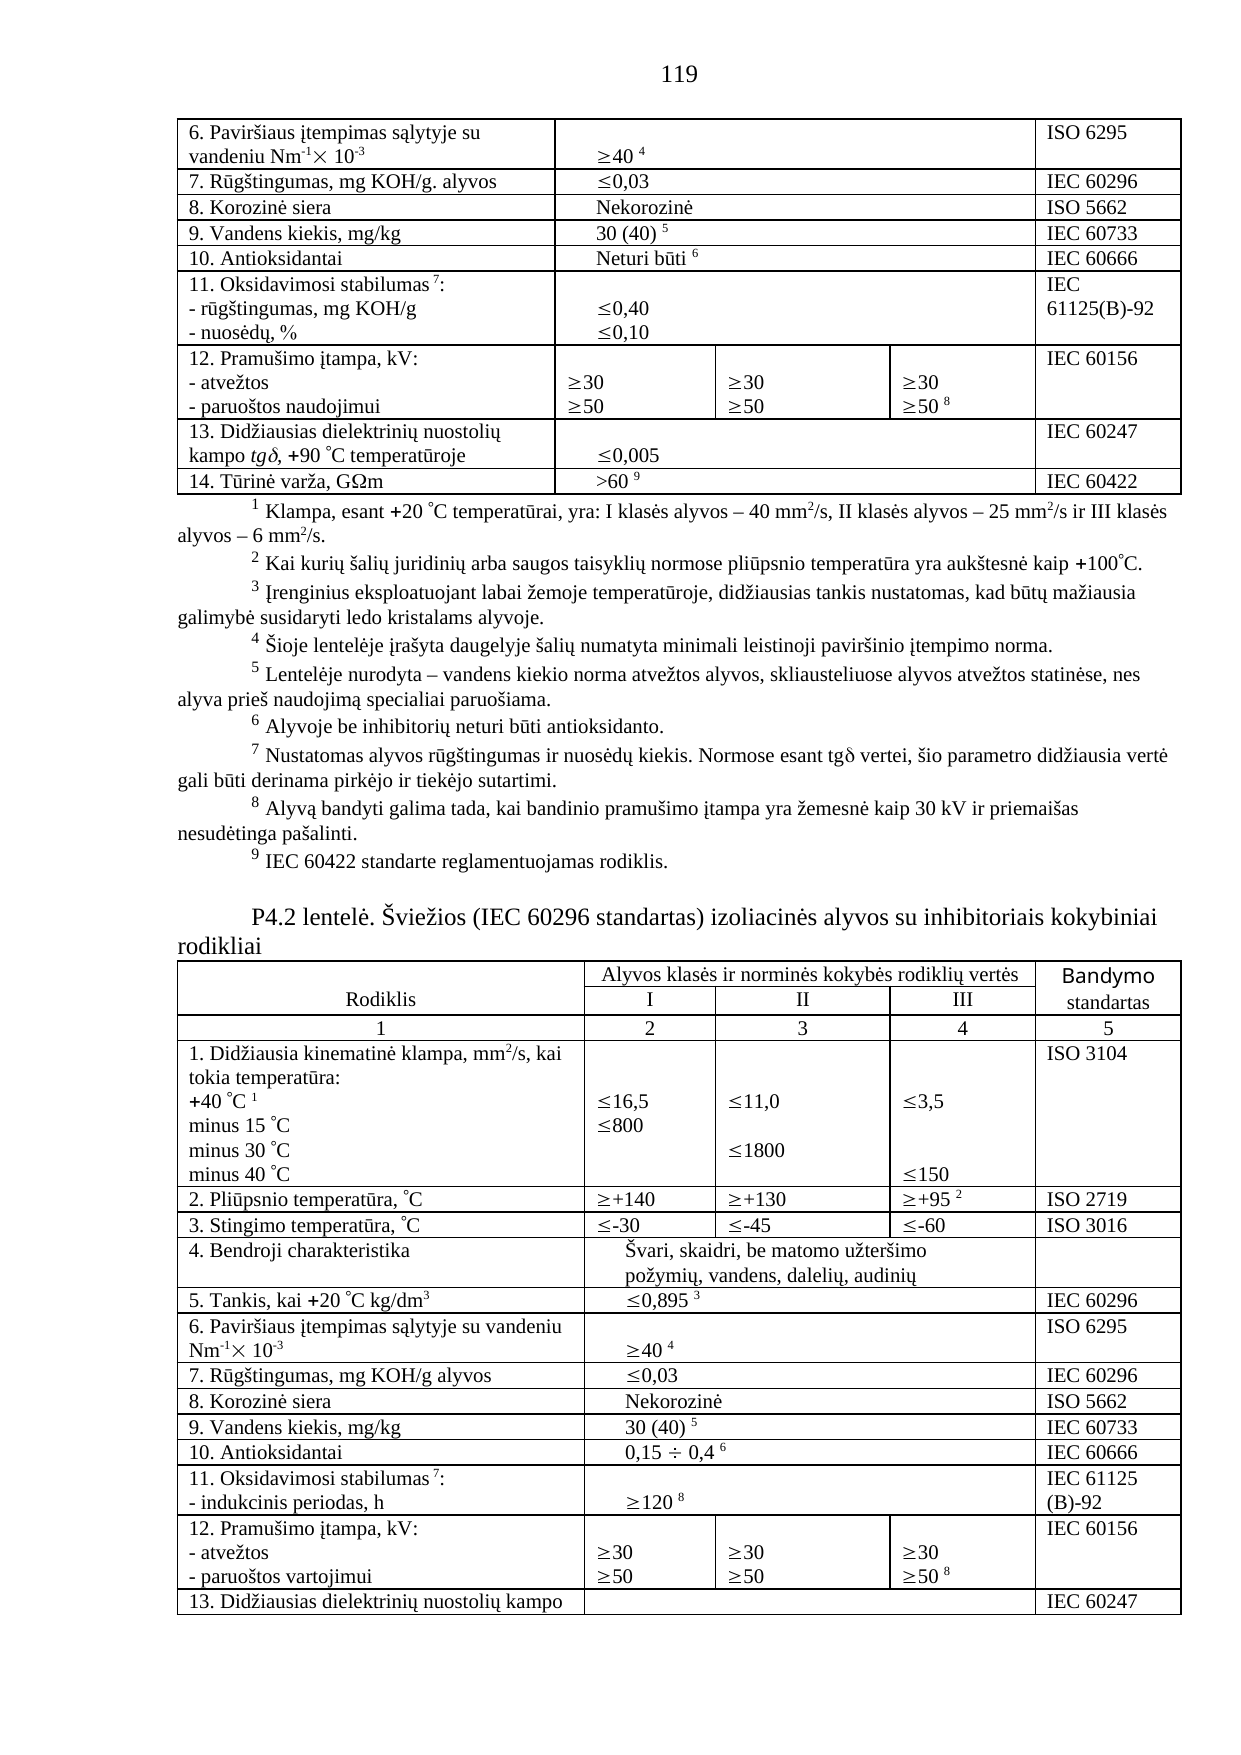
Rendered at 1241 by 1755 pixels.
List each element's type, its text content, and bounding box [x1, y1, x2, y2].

table_cell 12. Pramušimo įtampa, kV: - atvežtos - paruoštos naudojimui [178, 346, 554, 418]
table_cell -60 [891, 1213, 1035, 1237]
table_cell [1006, 221, 1035, 245]
table_cell 2 [585, 1016, 715, 1040]
table_cell [1006, 1314, 1035, 1362]
table_cell 40 4 [614, 1314, 1006, 1362]
table_cell 30 (40) 5 [614, 1415, 1006, 1439]
table_cell IEC 61125(B)-92 [1036, 272, 1180, 344]
table_cell 11,0 1800 [716, 1041, 889, 1186]
table_cell Neturi būti 6 [585, 246, 1006, 270]
table_cell [556, 120, 584, 168]
table_cell 7. Rūgštingumas, mg KOH/g. alyvos [178, 170, 554, 193]
table_cell IEC 60666 [1036, 1440, 1180, 1464]
table_cell -45 [716, 1213, 889, 1237]
table_cell [556, 420, 584, 467]
table_cell IEC 60296 [1036, 170, 1180, 193]
text 7 Nustatomas alyvos rūgštingumas ir nuosėdų kiekis. Normose esant tg vertei, šio parametro didžiausia vertė gali būti derinama pirkėjo ir tiekėjo sutartimi. [177, 739, 1181, 792]
table_cell 120 8 [614, 1466, 1006, 1514]
table_cell 9. Vandens kiekis, mg/kg [178, 221, 554, 245]
table_cell >60 9 [585, 469, 1006, 493]
table_header Alyvos klasės ir norminės kokybės rodiklių vertės [585, 962, 1035, 986]
table_cell 4. Bendroji charakteristika [178, 1238, 584, 1287]
table_cell ISO 2719 [1036, 1187, 1180, 1211]
table_cell 12. Pramušimo įtampa, kV: - atvežtos - paruoštos vartojimui [178, 1516, 584, 1588]
table_cell I [585, 987, 715, 1014]
table_cell -30 [585, 1213, 715, 1237]
table_cell Nekorozinė [585, 195, 1006, 219]
table_cell 16,5 800 [585, 1041, 715, 1186]
table_cell IEC 60296 [1036, 1363, 1180, 1387]
table_cell 11. Oksidavimosi stabilumas 7: - rūgštingumas, mg KOH/g - nuosėdų,  [178, 272, 554, 344]
table_cell [609, 1590, 1006, 1613]
table_cell 30 50 [556, 346, 715, 418]
table_cell [1006, 1590, 1035, 1613]
table_cell 0,03 [614, 1363, 1006, 1387]
table_cell IEC 60422 [1036, 469, 1180, 493]
table_cell 30 50 [716, 1516, 889, 1588]
table_cell +95 2 [891, 1187, 1035, 1211]
table_cell 4 [891, 1016, 1035, 1040]
table_cell [1006, 469, 1035, 493]
table_cell ISO 5662 [1036, 1389, 1180, 1413]
table_cell [585, 1363, 614, 1387]
table_cell 5 [1036, 1016, 1180, 1040]
table_cell [1006, 1415, 1035, 1439]
table_cell [556, 246, 584, 270]
text 1 Klampa, esant 20 C temperatūrai, yra: I klasės alyvos – 40 mm2/s, II klasės alyvos – 25 mm2/s ir III klasės alyvos – 6 mm2/s. [177, 495, 1181, 547]
text 5 Lentelėje nurodyta – vandens kiekio norma atvežtos alyvos, skliausteliuose alyvos atvežtos statinėse, nes alyva prieš naudojimą specialiai paruošiama. [177, 658, 1181, 711]
text 2 Kai kurių šalių juridinių arba saugos taisyklių normose pliūpsnio temperatūra yra aukštesnė kaip 100C. [177, 547, 1181, 576]
table_cell IEC 60733 [1036, 221, 1180, 245]
table_cell IEC 60296 [1036, 1288, 1180, 1312]
table_cell IEC 60733 [1036, 1415, 1180, 1439]
table_cell [585, 1238, 614, 1287]
table_cell 40 4 [585, 120, 1006, 168]
table_cell 0,005 [585, 420, 1006, 467]
table_cell ISO 3104 [1036, 1041, 1180, 1186]
table_cell [556, 469, 584, 493]
table_cell 13. Didžiausias dielektrinių nuostolių kampo tg, 90 C temperatūroje [178, 420, 554, 467]
table_cell IEC 60156 [1036, 1516, 1180, 1588]
text 9 IEC 60422 standarte reglamentuojamas rodiklis. [177, 845, 1181, 874]
table_cell III [891, 987, 1035, 1014]
table_cell 30 50 [585, 1516, 715, 1588]
table_cell [556, 221, 584, 245]
table_cell 11. Oksidavimosi stabilumas 7: - indukcinis periodas, h [178, 1466, 584, 1514]
table_cell 13. Didžiausias dielektrinių nuostolių kampo [178, 1590, 584, 1613]
table_cell 10. Antioksidantai [178, 1440, 584, 1464]
table_cell 3 [716, 1016, 889, 1040]
table_cell 3,5 150 [891, 1041, 1035, 1186]
table_cell IEC 61125 (B)-92 [1036, 1466, 1180, 1514]
table_cell 9. Vandens kiekis, mg/kg [178, 1415, 584, 1439]
table_cell ISO 5662 [1036, 195, 1180, 219]
table_cell IEC 60666 [1036, 246, 1180, 270]
table_cell 7. Rūgštingumas, mg KOH/g alyvos [178, 1363, 584, 1387]
table_cell [1006, 195, 1035, 219]
table_cell 30 50 [716, 346, 889, 418]
table_cell [585, 1466, 614, 1514]
table_cell 8. Korozinė siera [178, 1389, 584, 1413]
table_cell 30 50 8 [891, 346, 1035, 418]
text 3 Įrenginius eksploatuojant labai žemoje temperatūroje, didžiausias tankis nustatomas, kad būtų mažiausia galimybė susidaryti ledo kristalams alyvoje. [177, 576, 1181, 629]
table_cell [585, 1440, 614, 1464]
table_cell [1006, 1363, 1035, 1387]
text P4.2 lentelė. Šviežios (IEC 60296 standartas) izoliacinės alyvos su inhibitoriais kokybiniai rodikliai [177, 902, 1181, 960]
table_cell 8. Korozinė siera [178, 195, 554, 219]
table_cell [556, 195, 584, 219]
table_cell 2. Pliūpsnio temperatūra, C [178, 1187, 584, 1211]
table_cell [556, 272, 584, 344]
table_cell Nekorozinė [614, 1389, 1006, 1413]
table_header [178, 962, 584, 986]
table_cell 3. Stingimo temperatūra, C [178, 1213, 584, 1237]
table_cell [1006, 1389, 1035, 1413]
table_cell 0,40 0,10 [585, 272, 1006, 344]
text 4 Šioje lentelėje įrašyta daugelyje šalių numatyta minimali leistinoji paviršinio įtempimo norma. [177, 629, 1181, 658]
table_cell ISO 6295 [1036, 120, 1180, 168]
table_cell [585, 1590, 609, 1613]
table_cell +130 [716, 1187, 889, 1211]
table_cell Švari, skaidri, be matomo užteršimo požymių, vandens, dalelių, audinių [614, 1238, 1006, 1287]
table_cell [1006, 1238, 1035, 1287]
text 8 Alyvą bandyti galima tada, kai bandinio pramušimo įtampa yra žemesnė kaip 30 kV ir priemaišas nesudėtinga pašalinti. [177, 792, 1181, 845]
table_cell 5. Tankis, kai 20 C kg/dm3 [178, 1288, 584, 1312]
table_cell [1036, 1238, 1180, 1287]
table_cell [585, 1389, 614, 1413]
table_cell ISO 6295 [1036, 1314, 1180, 1362]
table_cell Rodiklis [178, 986, 584, 1014]
table_cell 1. Didžiausia kinematinė klampa, mm2/s, kai tokia temperatūra: 40 C 1 minus 15 C minus 30 C minus 40 C [178, 1041, 584, 1186]
text 6 Alyvoje be inhibitorių neturi būti antioksidanto. [177, 711, 1181, 739]
table_cell +140 [585, 1187, 715, 1211]
table_cell 30 (40) 5 [585, 221, 1006, 245]
table_cell [585, 1288, 614, 1312]
table_cell [1006, 170, 1035, 193]
table_cell 6. Paviršiaus įtempimas sąlytyje su vandeniu Nm-1 10-3 [178, 1314, 584, 1362]
table_cell [1006, 1288, 1035, 1312]
table_cell ISO 3016 [1036, 1213, 1180, 1237]
table_cell 30 50 8 [891, 1516, 1035, 1588]
table_cell 0,03 [585, 170, 1006, 193]
table_cell [1006, 246, 1035, 270]
table_cell II [716, 987, 889, 1014]
table_cell 6. Paviršiaus įtempimas sąlytyje su vandeniu Nm-1 10-3 [178, 120, 554, 168]
table_cell IEC 60247 [1036, 420, 1180, 467]
table_cell [585, 1314, 614, 1362]
table_cell [1006, 272, 1035, 344]
table_cell 0,895 3 [614, 1288, 1006, 1312]
table_header Bandymo standartas [1036, 962, 1180, 1014]
table_cell [1006, 120, 1035, 168]
table_cell 10. Antioksidantai [178, 246, 554, 270]
table_cell [556, 170, 584, 193]
table_cell IEC 60156 [1036, 346, 1180, 418]
table_cell IEC 60247 [1036, 1590, 1180, 1613]
table_cell 0,15  0,4 6 [614, 1440, 1006, 1464]
table_cell [1006, 420, 1035, 467]
table_cell [1006, 1440, 1035, 1464]
table_cell [1006, 1466, 1035, 1514]
table_cell 1 [178, 1016, 584, 1040]
table_cell 14. Tūrinė varža, Gm [178, 469, 554, 493]
table_cell [585, 1415, 614, 1439]
